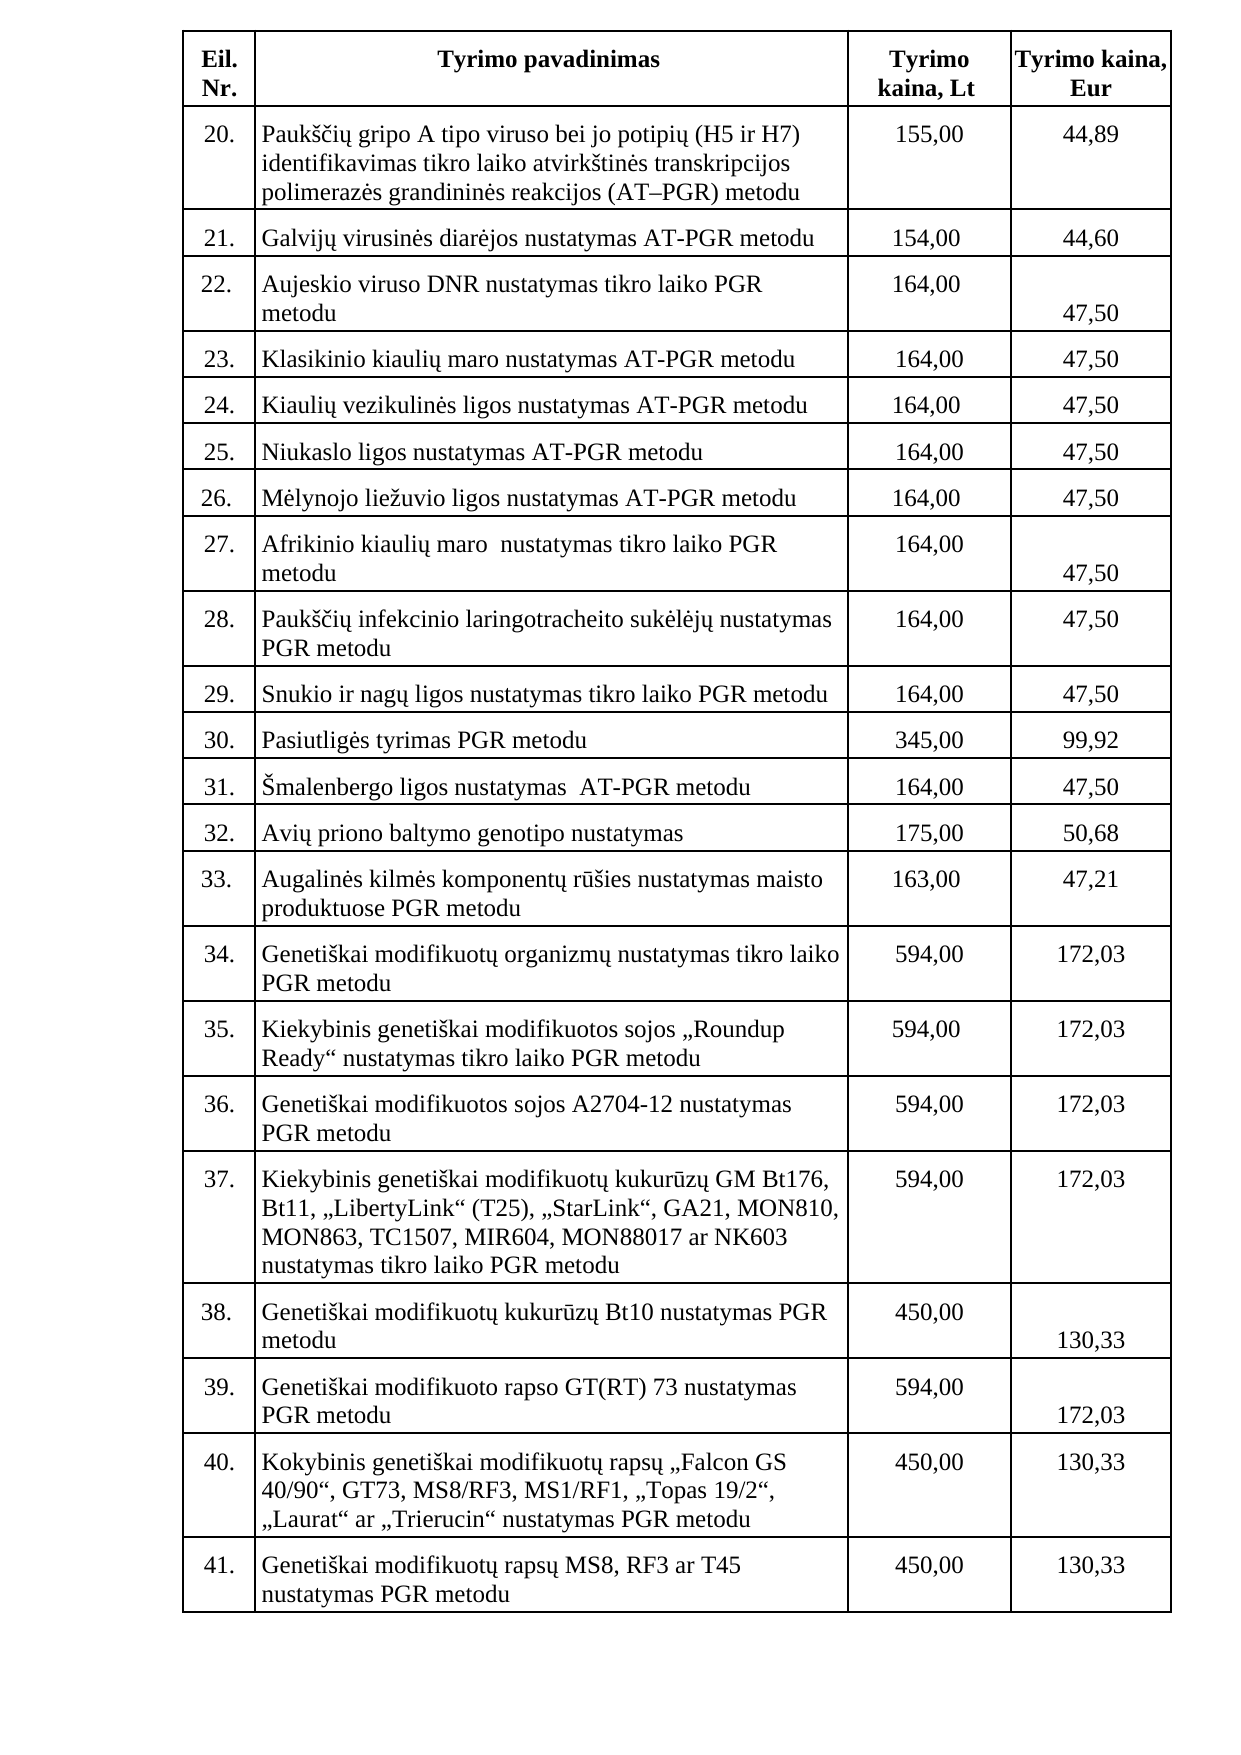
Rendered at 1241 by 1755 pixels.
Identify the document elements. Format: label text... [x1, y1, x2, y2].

table_cell 450,00 [849, 1284, 1010, 1357]
table_cell Genetiškai modifikuotos sojos A2704-12 nustatymas PGR metodu [256, 1077, 847, 1149]
table_cell 47,50 [1012, 378, 1170, 422]
table_cell 38. [184, 1284, 254, 1357]
table_cell 164,00 [849, 470, 1010, 514]
table_cell 22. [184, 257, 254, 329]
table_cell Genetiškai modifikuotų organizmų nustatymas tikro laiko PGR metodu [256, 927, 847, 999]
table_cell Pasiutligės tyrimas PGR metodu [256, 713, 847, 757]
table_cell 34. [184, 927, 254, 999]
table_cell 47,50 [1012, 592, 1170, 664]
table_cell Paukščių gripo A tipo viruso bei jo potipių (H5 ir H7) identifikavimas tikro laiko atvirkštinės transkripcijos polimerazės grandininės reakcijos (AT–PGR) metodu [256, 107, 847, 208]
table_header Tyrimo kaina, Eur [1012, 32, 1170, 104]
table_cell 172,03 [1012, 1077, 1170, 1149]
table_cell 29. [184, 667, 254, 711]
table_cell 130,33 [1012, 1538, 1170, 1611]
table_header Tyrimo kaina, Lt [849, 32, 1010, 104]
table_cell Kokybinis genetiškai modifikuotų rapsų „Falcon GS 40/90“, GT73, MS8/RF3, MS1/RF1, „Topas 19/2“, „Laurat“ ar „Trierucin“ nustatymas PGR metodu [256, 1434, 847, 1536]
table_cell Niukaslo ligos nustatymas AT-PGR metodu [256, 424, 847, 468]
table_cell Aujeskio viruso DNR nustatymas tikro laiko PGR metodu [256, 257, 847, 329]
table_cell 20. [184, 107, 254, 208]
table_cell 47,50 [1012, 470, 1170, 514]
table_cell 47,50 [1012, 424, 1170, 468]
table_cell Paukščių infekcinio laringotracheito sukėlėjų nustatymas PGR metodu [256, 592, 847, 664]
table_cell 164,00 [849, 378, 1010, 422]
table_cell 163,00 [849, 852, 1010, 924]
table_cell 99,92 [1012, 713, 1170, 757]
table_cell 28. [184, 592, 254, 664]
table_cell 130,33 [1012, 1434, 1170, 1536]
table_cell Šmalenbergo ligos nustatymas AT-PGR metodu [256, 759, 847, 803]
table_cell 172,03 [1012, 1152, 1170, 1282]
table_cell 21. [184, 210, 254, 254]
table_cell 31. [184, 759, 254, 803]
table_cell 594,00 [849, 927, 1010, 999]
table_cell 44,89 [1012, 107, 1170, 208]
table_header Eil. Nr. [184, 32, 254, 104]
table_cell 172,03 [1012, 1359, 1170, 1432]
table_cell 33. [184, 852, 254, 924]
table_cell Avių priono baltymo genotipo nustatymas [256, 805, 847, 849]
table_cell 172,03 [1012, 1002, 1170, 1074]
table_cell 44,60 [1012, 210, 1170, 254]
table_cell 47,50 [1012, 332, 1170, 376]
table_cell Genetiškai modifikuotų rapsų MS8, RF3 ar T45 nustatymas PGR metodu [256, 1538, 847, 1611]
table_cell 594,00 [849, 1077, 1010, 1149]
table_cell 37. [184, 1152, 254, 1282]
table_cell 32. [184, 805, 254, 849]
table_cell 26. [184, 470, 254, 514]
table_cell 47,50 [1012, 257, 1170, 329]
table_cell 23. [184, 332, 254, 376]
table_cell 47,21 [1012, 852, 1170, 924]
table_cell 24. [184, 378, 254, 422]
table_cell 164,00 [849, 424, 1010, 468]
table_cell 594,00 [849, 1359, 1010, 1432]
table_cell 25. [184, 424, 254, 468]
table_cell Snukio ir nagų ligos nustatymas tikro laiko PGR metodu [256, 667, 847, 711]
table_cell 50,68 [1012, 805, 1170, 849]
table_cell Augalinės kilmės komponentų rūšies nustatymas maisto produktuose PGR metodu [256, 852, 847, 924]
table_cell 164,00 [849, 517, 1010, 589]
table_header Tyrimo pavadinimas [256, 32, 847, 104]
table_cell 164,00 [849, 592, 1010, 664]
table_cell 47,50 [1012, 759, 1170, 803]
table_cell 164,00 [849, 667, 1010, 711]
table_cell Kiaulių vezikulinės ligos nustatymas AT-PGR metodu [256, 378, 847, 422]
table_cell Genetiškai modifikuotų kukurūzų Bt10 nustatymas PGR metodu [256, 1284, 847, 1357]
table_cell 47,50 [1012, 517, 1170, 589]
table_cell 594,00 [849, 1002, 1010, 1074]
table_cell 154,00 [849, 210, 1010, 254]
table_cell 164,00 [849, 257, 1010, 329]
table_cell Mėlynojo liežuvio ligos nustatymas AT-PGR metodu [256, 470, 847, 514]
table_cell 172,03 [1012, 927, 1170, 999]
table_cell 40. [184, 1434, 254, 1536]
table_cell 594,00 [849, 1152, 1010, 1282]
table_cell 39. [184, 1359, 254, 1432]
table_cell 164,00 [849, 332, 1010, 376]
table_cell 450,00 [849, 1434, 1010, 1536]
table_cell 450,00 [849, 1538, 1010, 1611]
table_cell 345,00 [849, 713, 1010, 757]
table_cell Kiekybinis genetiškai modifikuotų kukurūzų GM Bt176, Bt11, „LibertyLink“ (T25), „StarLink“, GA21, MON810, MON863, TC1507, MIR604, MON88017 ar NK603 nustatymas tikro laiko PGR metodu [256, 1152, 847, 1282]
table_cell Afrikinio kiaulių maro nustatymas tikro laiko PGR metodu [256, 517, 847, 589]
table_cell 155,00 [849, 107, 1010, 208]
table_cell 35. [184, 1002, 254, 1074]
table_cell 36. [184, 1077, 254, 1149]
table_cell 130,33 [1012, 1284, 1170, 1357]
table_cell 47,50 [1012, 667, 1170, 711]
table_cell 27. [184, 517, 254, 589]
table_cell 175,00 [849, 805, 1010, 849]
table_cell 164,00 [849, 759, 1010, 803]
table_cell Genetiškai modifikuoto rapso GT(RT) 73 nustatymas PGR metodu [256, 1359, 847, 1432]
table_cell 30. [184, 713, 254, 757]
table_cell 41. [184, 1538, 254, 1611]
table_cell Galvijų virusinės diarėjos nustatymas AT-PGR metodu [256, 210, 847, 254]
table_cell Kiekybinis genetiškai modifikuotos sojos „Roundup Ready“ nustatymas tikro laiko PGR metodu [256, 1002, 847, 1074]
table_cell Klasikinio kiaulių maro nustatymas AT-PGR metodu [256, 332, 847, 376]
